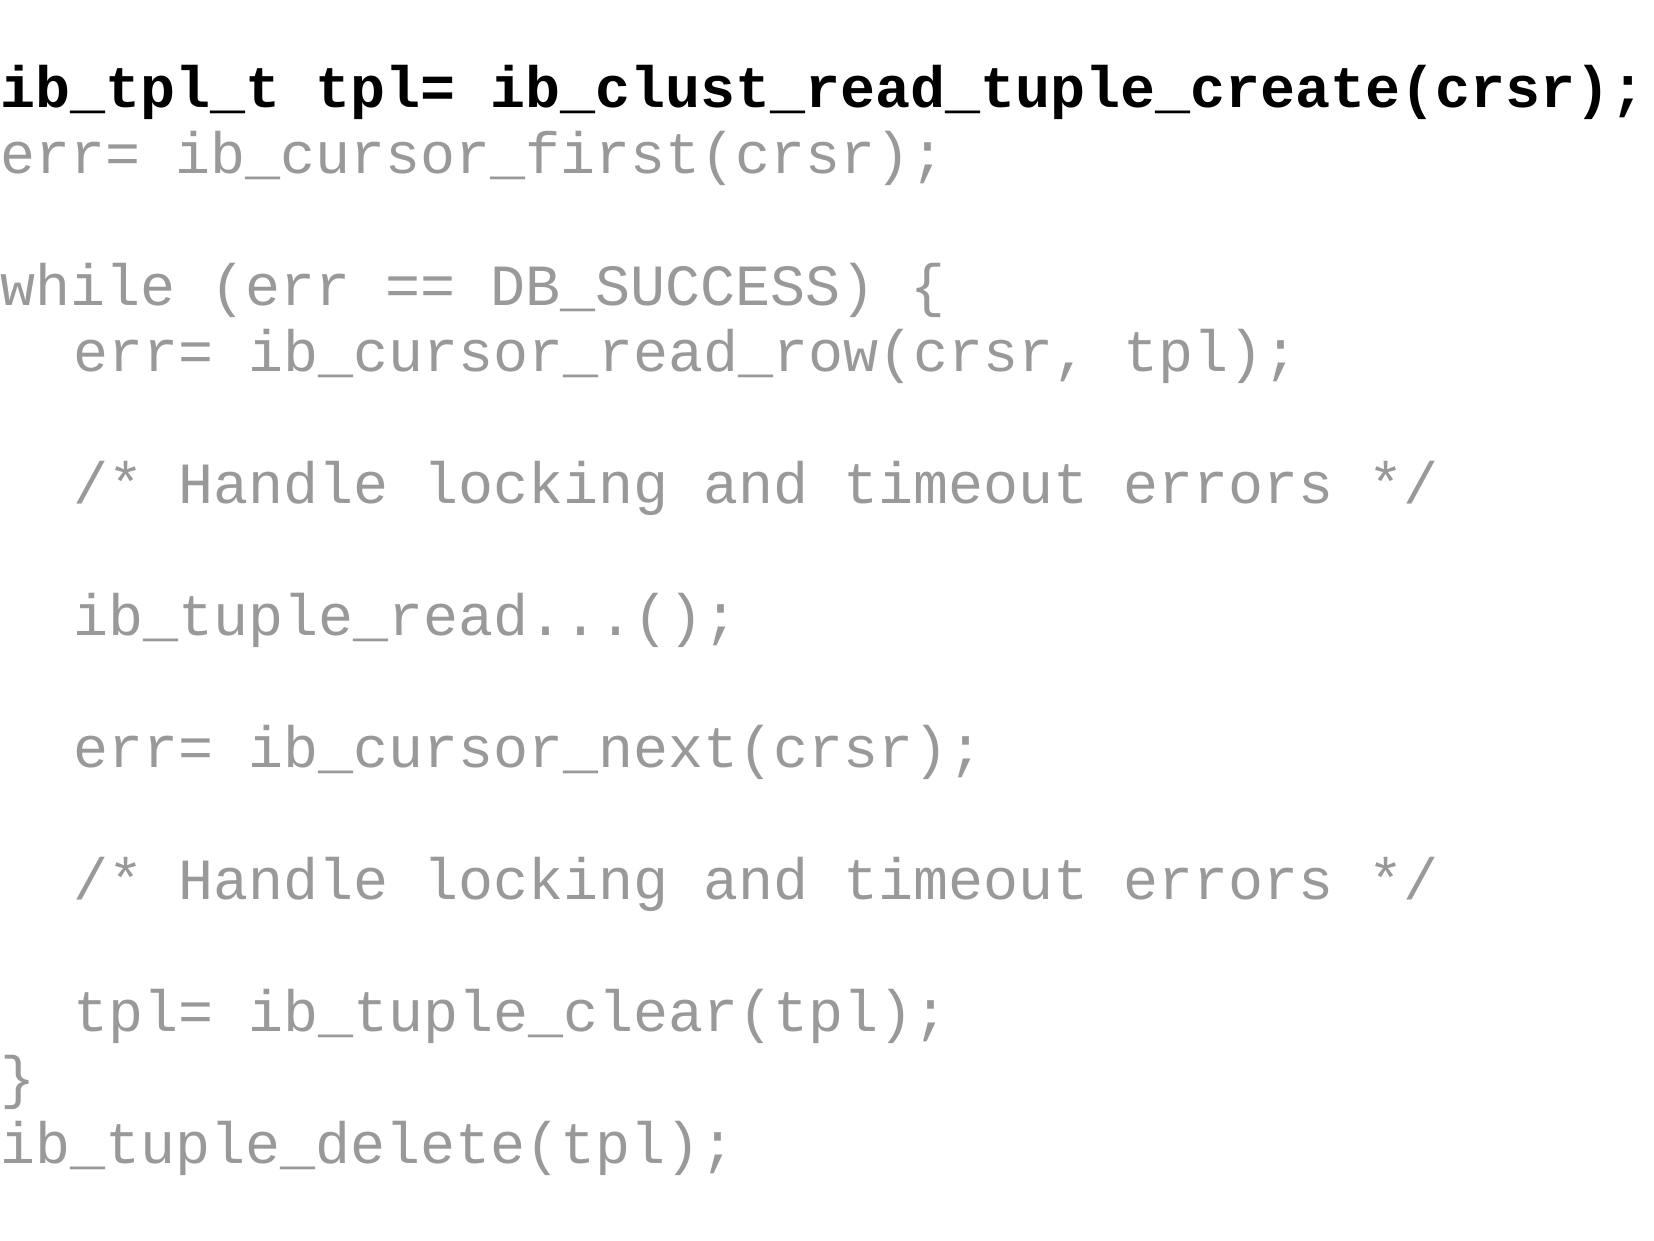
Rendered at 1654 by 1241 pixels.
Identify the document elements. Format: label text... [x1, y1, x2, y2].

title ib_tpl_t tpl= ib_clust_read_tuple_create(crsr); err= ib_cursor_first(crsr); while (err == DB_SUCCESS) { err= ib_cursor_read_row(crsr, tpl); /* Handle locking and timeout errors */ ib_tuple_read...(); err= ib_cursor_next(crsr); /* Handle locking and timeout errors */ tpl= ib_tuple_clear(tpl); } ib_tuple_delete(tpl); [0, 58, 1654, 1182]
